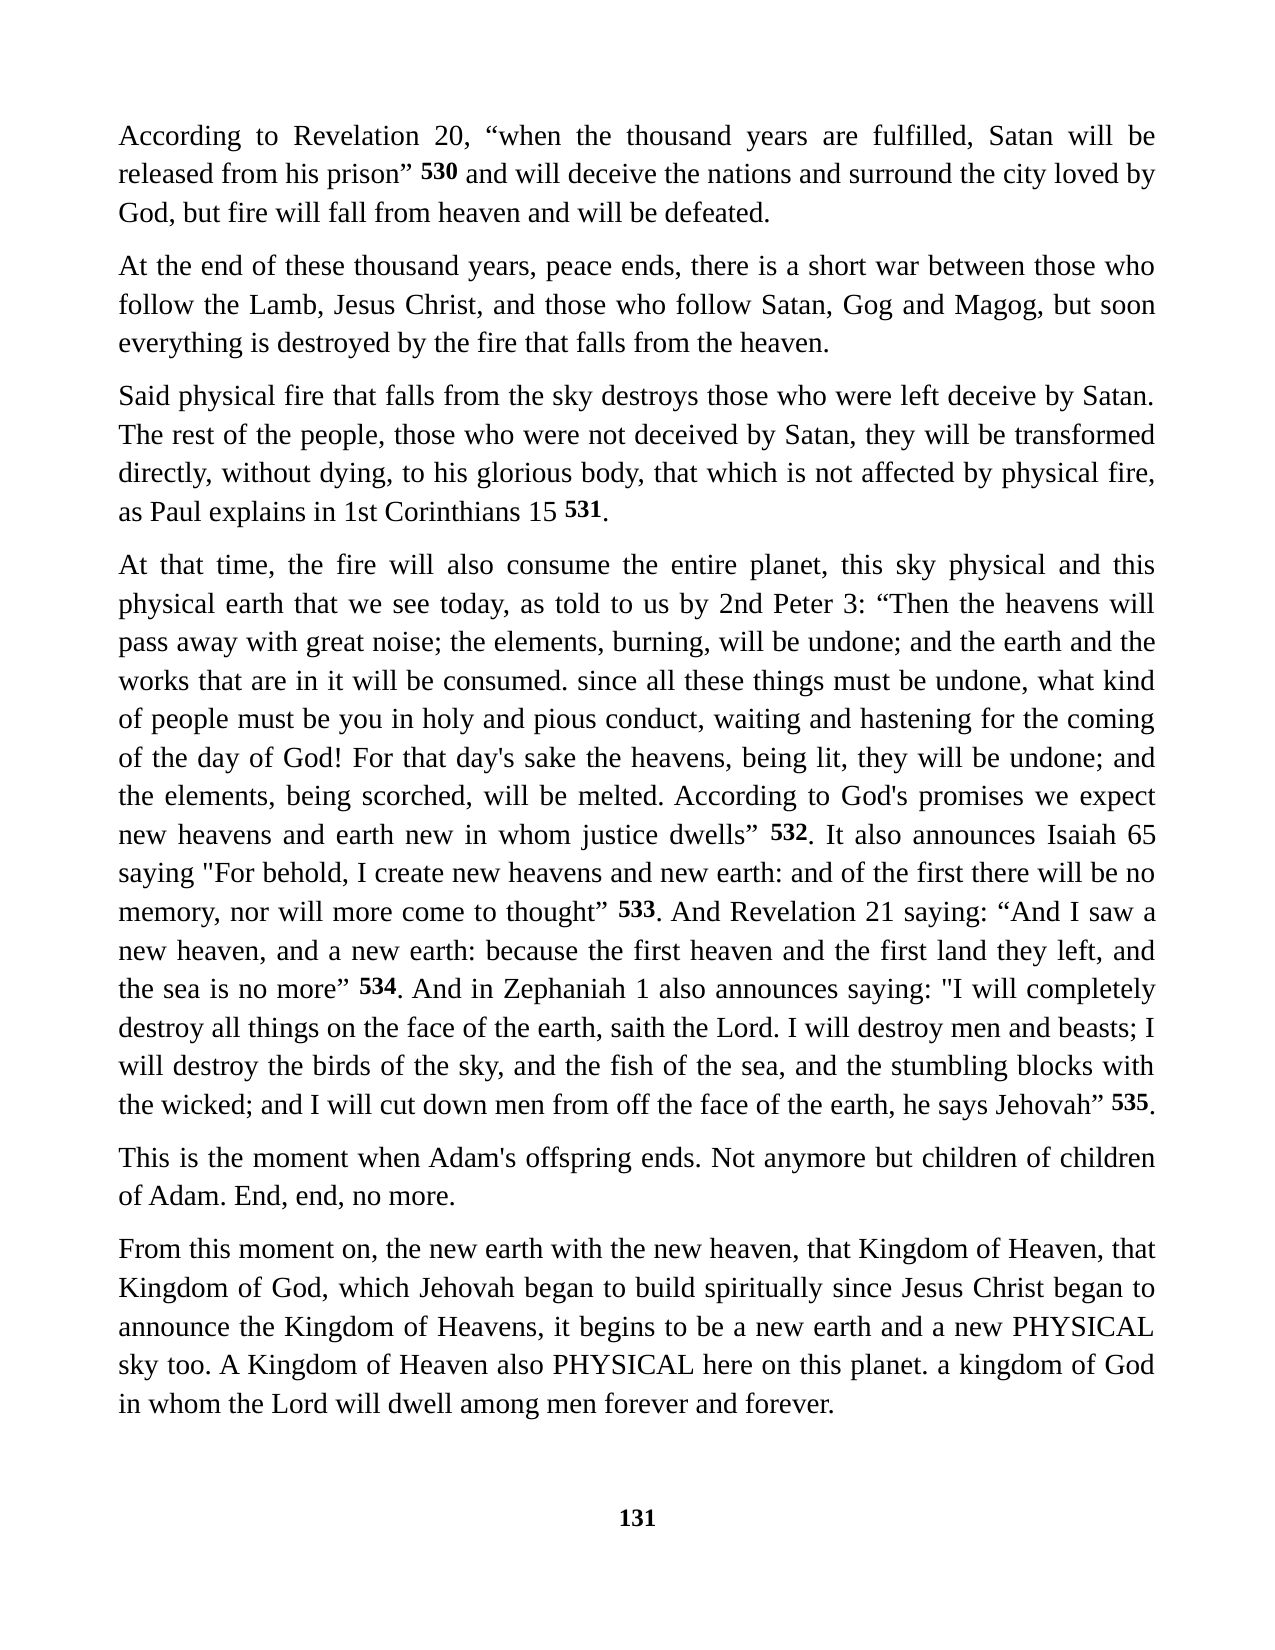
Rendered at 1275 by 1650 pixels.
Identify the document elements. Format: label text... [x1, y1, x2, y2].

text This is the moment when Adam's offspring ends. Not anymore but children of children of Adam. End, end, no more. [118, 1140, 1157, 1212]
text From this moment on, the new earth with the new heaven, that Kingdom of Heaven, that Kingdom of God, which Jehovah began to build spiritually since Jesus Christ began to announce the Kingdom of Heavens, it begins to be a new earth and a new PHYSICAL sky too. A Kingdom of Heaven also PHYSICAL here on this planet. a kingdom of God in whom the Lord will dwell among men forever and forever. [118, 1232, 1157, 1419]
text Said physical fire that falls from the sky destroys those who were left deceive by Satan. The rest of the people, those who were not deceived by Satan, they will be transformed directly, without dying, to his glorious body, that which is not affected by physical fire, as Paul explains in 1st Corinthians 15 . [118, 378, 1157, 528]
text At that time, the fire will also consume the entire planet, this sky physical and this physical earth that we see today, as told to us by 2nd Peter 3: “Then the heavens will pass away with great noise; the elements, burning, will be undone; and the earth and the works that are in it will be consumed. since all these things must be undone, what kind of people must be you in holy and pious conduct, waiting and hastening for the coming of the day of God! For that day's sake the heavens, being lit, they will be undone; and the elements, being scorched, will be melted. According to God's promises we expect new heavens and earth new in whom justice dwells” . It also announces Isaiah 65 saying "For behold, I create new heavens and new earth: and of the first there will be no memory, nor will more come to thought” . And Revelation 21 saying: “And I saw a new heaven, and a new earth: because the first heaven and the first land they left, and the sea is no more” . And in Zephaniah 1 also announces saying: "I will completely destroy all things on the face of the earth, saith the Lord. I will destroy men and beasts; I will destroy the birds of the sky, and the fish of the sea, and the stumbling blocks with the wicked; and I will cut down men from off the face of the earth, he says Jehovah” . [118, 547, 1157, 1120]
text According to Revelation 20, “when the thousand years are fulfilled, Satan will be released from his prison” and will deceive the nations and surround the city loved by God, but fire will fall from heaven and will be defeated. [118, 118, 1157, 229]
text At the end of these thousand years, peace ends, there is a short war between those who follow the Lamb, Jesus Christ, and those who follow Satan, Gog and Magog, but soon everything is destroyed by the fire that falls from the heaven. [118, 248, 1157, 359]
